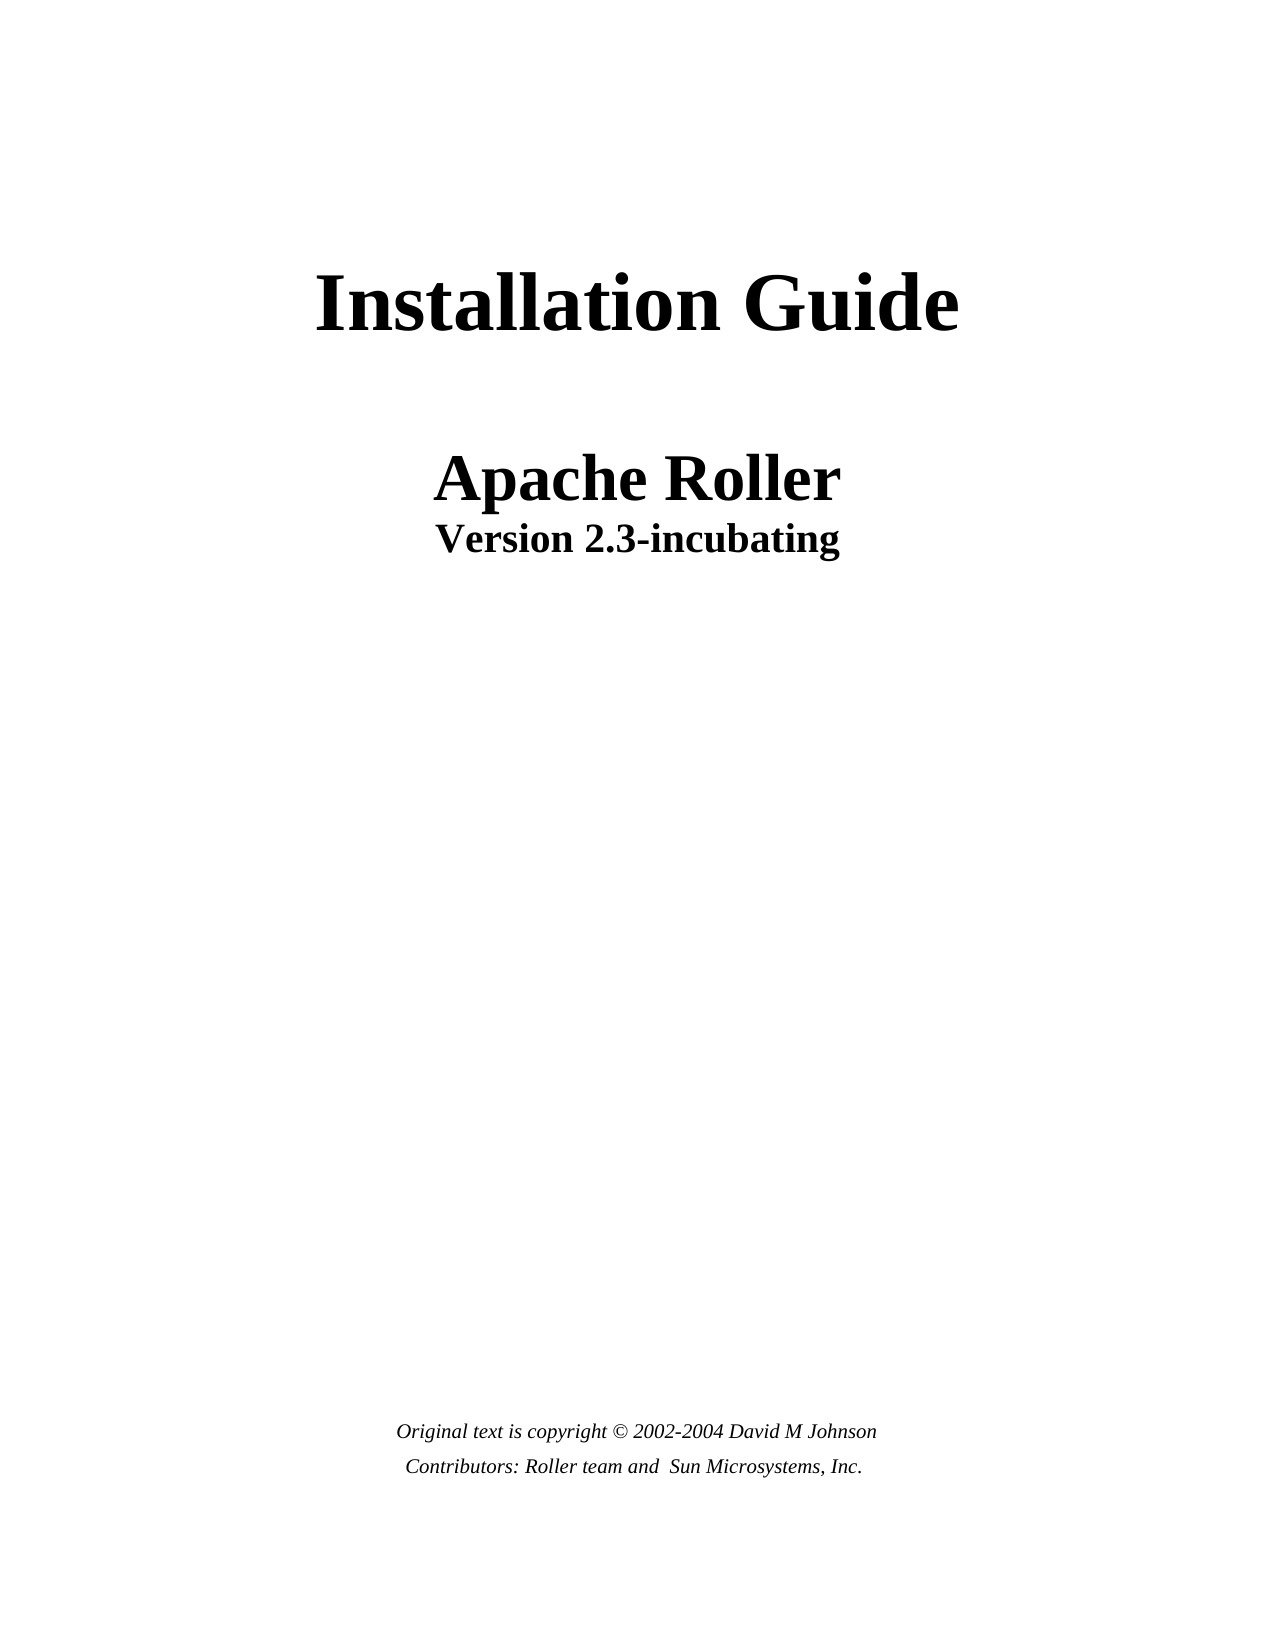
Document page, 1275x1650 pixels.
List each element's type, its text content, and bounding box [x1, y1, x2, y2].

text Original text is copyright © 2002-2004 David M Johnson [118, 1420, 1157, 1443]
text Version 2.3-incubating [118, 515, 1157, 561]
text Contributors: Roller team and Sun Microsystems, Inc. [118, 1455, 1157, 1478]
text Installation Guide [118, 257, 1157, 349]
text Apache Roller [118, 441, 1157, 515]
